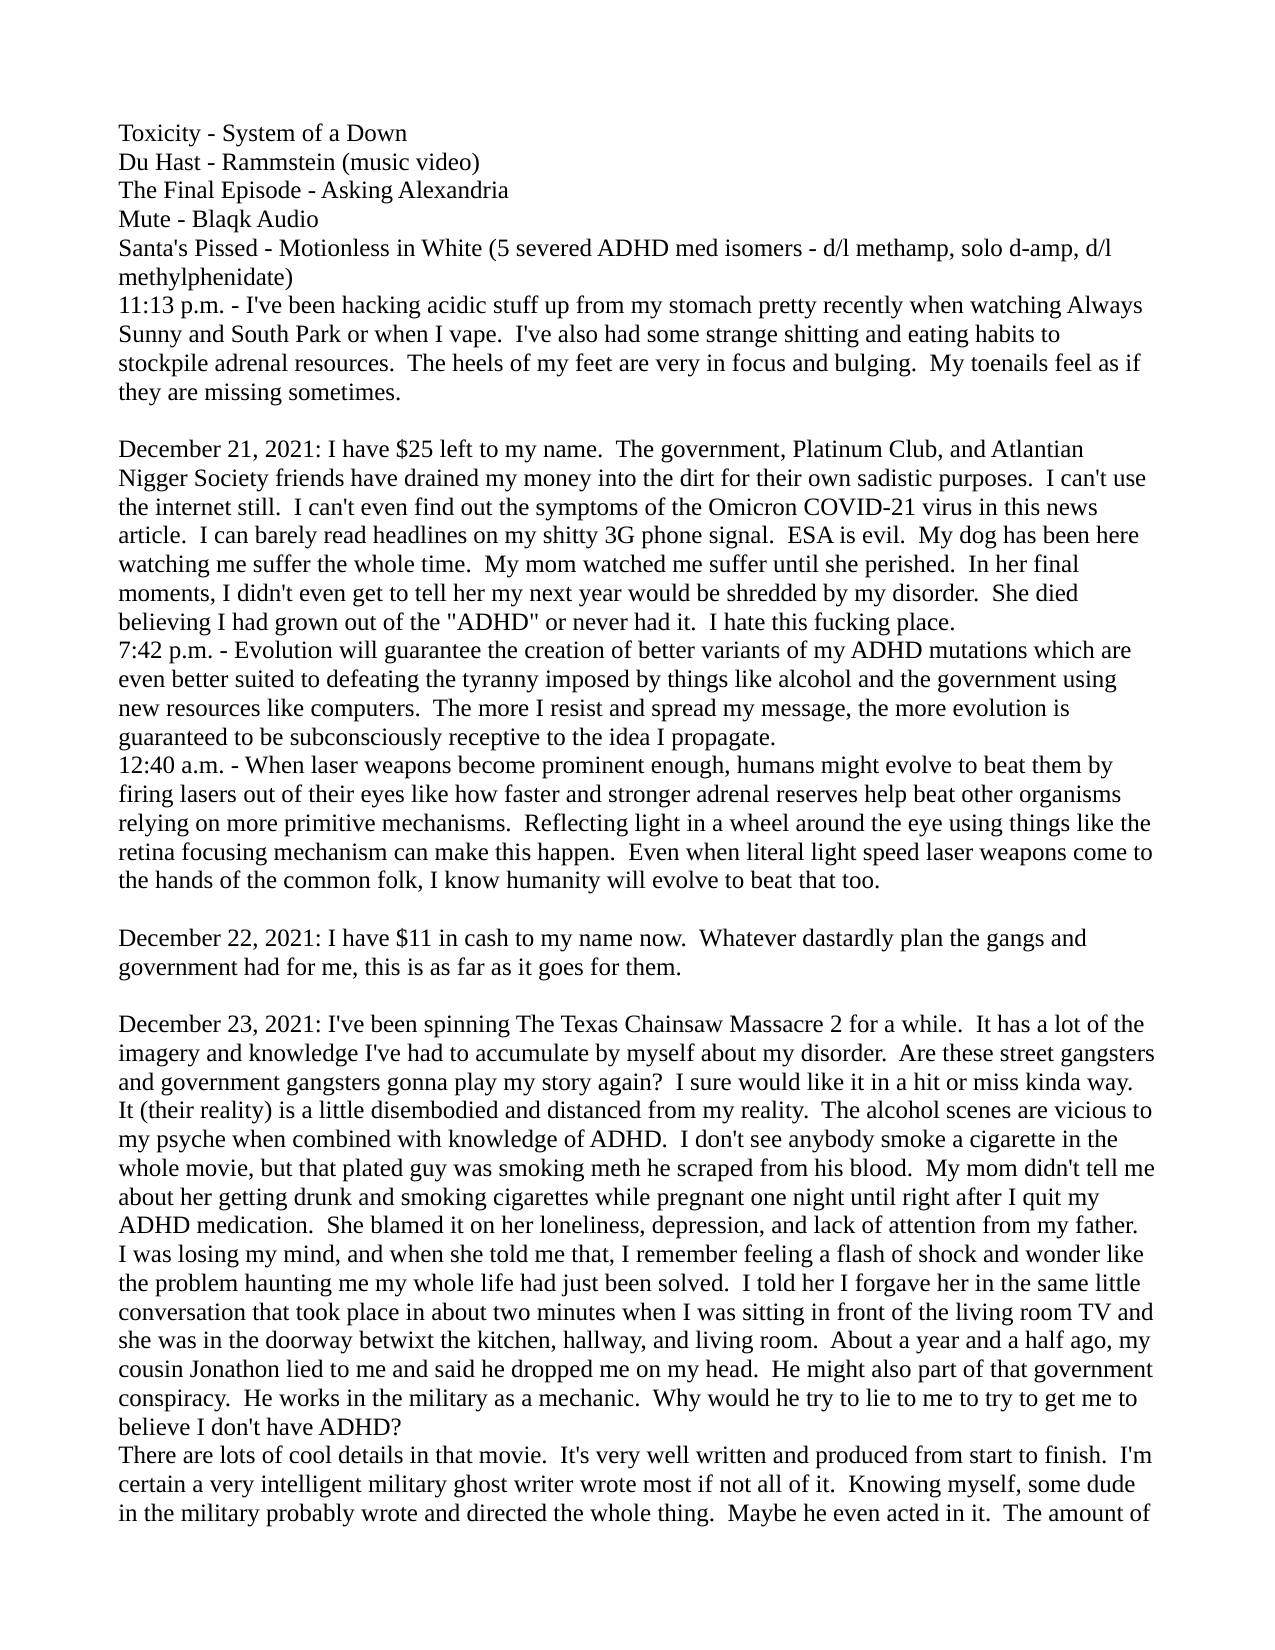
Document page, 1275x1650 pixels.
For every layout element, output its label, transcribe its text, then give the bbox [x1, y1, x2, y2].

text There are lots of cool details in that movie. It's very well written and produced from start to finish. I'm certain a very intelligent military ghost writer wrote most if not all of it. Knowing myself, some dude in the military probably wrote and directed the whole thing. Maybe he even acted in it. The amount of [118, 1441, 1157, 1527]
text Mute - Blaqk Audio [118, 204, 1157, 233]
text Toxicity - System of a Down [118, 118, 1157, 147]
text December 21, 2021: I have $25 left to my name. The government, Platinum Club, and Atlantian Nigger Society friends have drained my money into the dirt for their own sadistic purposes. I can't use the internet still. I can't even find out the symptoms of the Omicron COVID-21 virus in this news article. I can barely read headlines on my shitty 3G phone signal. ESA is evil. My dog has been here watching me suffer the whole time. My mom watched me suffer until she perished. In her final moments, I didn't even get to tell her my next year would be shredded by my disorder. She died believing I had grown out of the "ADHD" or never had it. I hate this fucking place. [118, 434, 1157, 636]
text Santa's Pissed - Motionless in White (5 severed ADHD med isomers - d/l methamp, solo d-amp, d/l methylphenidate) [118, 233, 1157, 291]
text December 22, 2021: I have $11 in cash to my name now. Whatever dastardly plan the gangs and government had for me, this is as far as it goes for them. [118, 923, 1157, 981]
text 12:40 a.m. - When laser weapons become prominent enough, humans might evolve to beat them by firing lasers out of their eyes like how faster and stronger adrenal reserves help beat other organisms relying on more primitive mechanisms. Reflecting light in a wheel around the eye using things like the retina focusing mechanism can make this happen. Even when literal light speed laser weapons come to the hands of the common folk, I know humanity will evolve to beat that too. [118, 751, 1157, 894]
text Du Hast - Rammstein (music video) [118, 147, 1157, 176]
text The Final Episode - Asking Alexandria [118, 176, 1157, 204]
text December 23, 2021: I've been spinning The Texas Chainsaw Massacre 2 for a while. It has a lot of the imagery and knowledge I've had to accumulate by myself about my disorder. Are these street gangsters and government gangsters gonna play my story again? I sure would like it in a hit or miss kinda way. It (their reality) is a little disembodied and distanced from my reality. The alcohol scenes are vicious to my psyche when combined with knowledge of ADHD. I don't see anybody smoke a cigarette in the whole movie, but that plated guy was smoking meth he scraped from his blood. My mom didn't tell me about her getting drunk and smoking cigarettes while pregnant one night until right after I quit my ADHD medication. She blamed it on her loneliness, depression, and lack of attention from my father. I was losing my mind, and when she told me that, I remember feeling a flash of shock and wonder like the problem haunting me my whole life had just been solved. I told her I forgave her in the same little conversation that took place in about two minutes when I was sitting in front of the living room TV and she was in the doorway betwixt the kitchen, hallway, and living room. About a year and a half ago, my cousin Jonathon lied to me and said he dropped me on my head. He might also part of that government conspiracy. He works in the military as a mechanic. Why would he try to lie to me to try to get me to believe I don't have ADHD? [118, 1009, 1157, 1441]
text 11:13 p.m. - I've been hacking acidic stuff up from my stomach pretty recently when watching Always Sunny and South Park or when I vape. I've also had some strange shitting and eating habits to stockpile adrenal resources. The heels of my feet are very in focus and bulging. My toenails feel as if they are missing sometimes. [118, 291, 1157, 406]
text 7:42 p.m. - Evolution will guarantee the creation of better variants of my ADHD mutations which are even better suited to defeating the tyranny imposed by things like alcohol and the government using new resources like computers. The more I resist and spread my message, the more evolution is guaranteed to be subconsciously receptive to the idea I propagate. [118, 636, 1157, 751]
